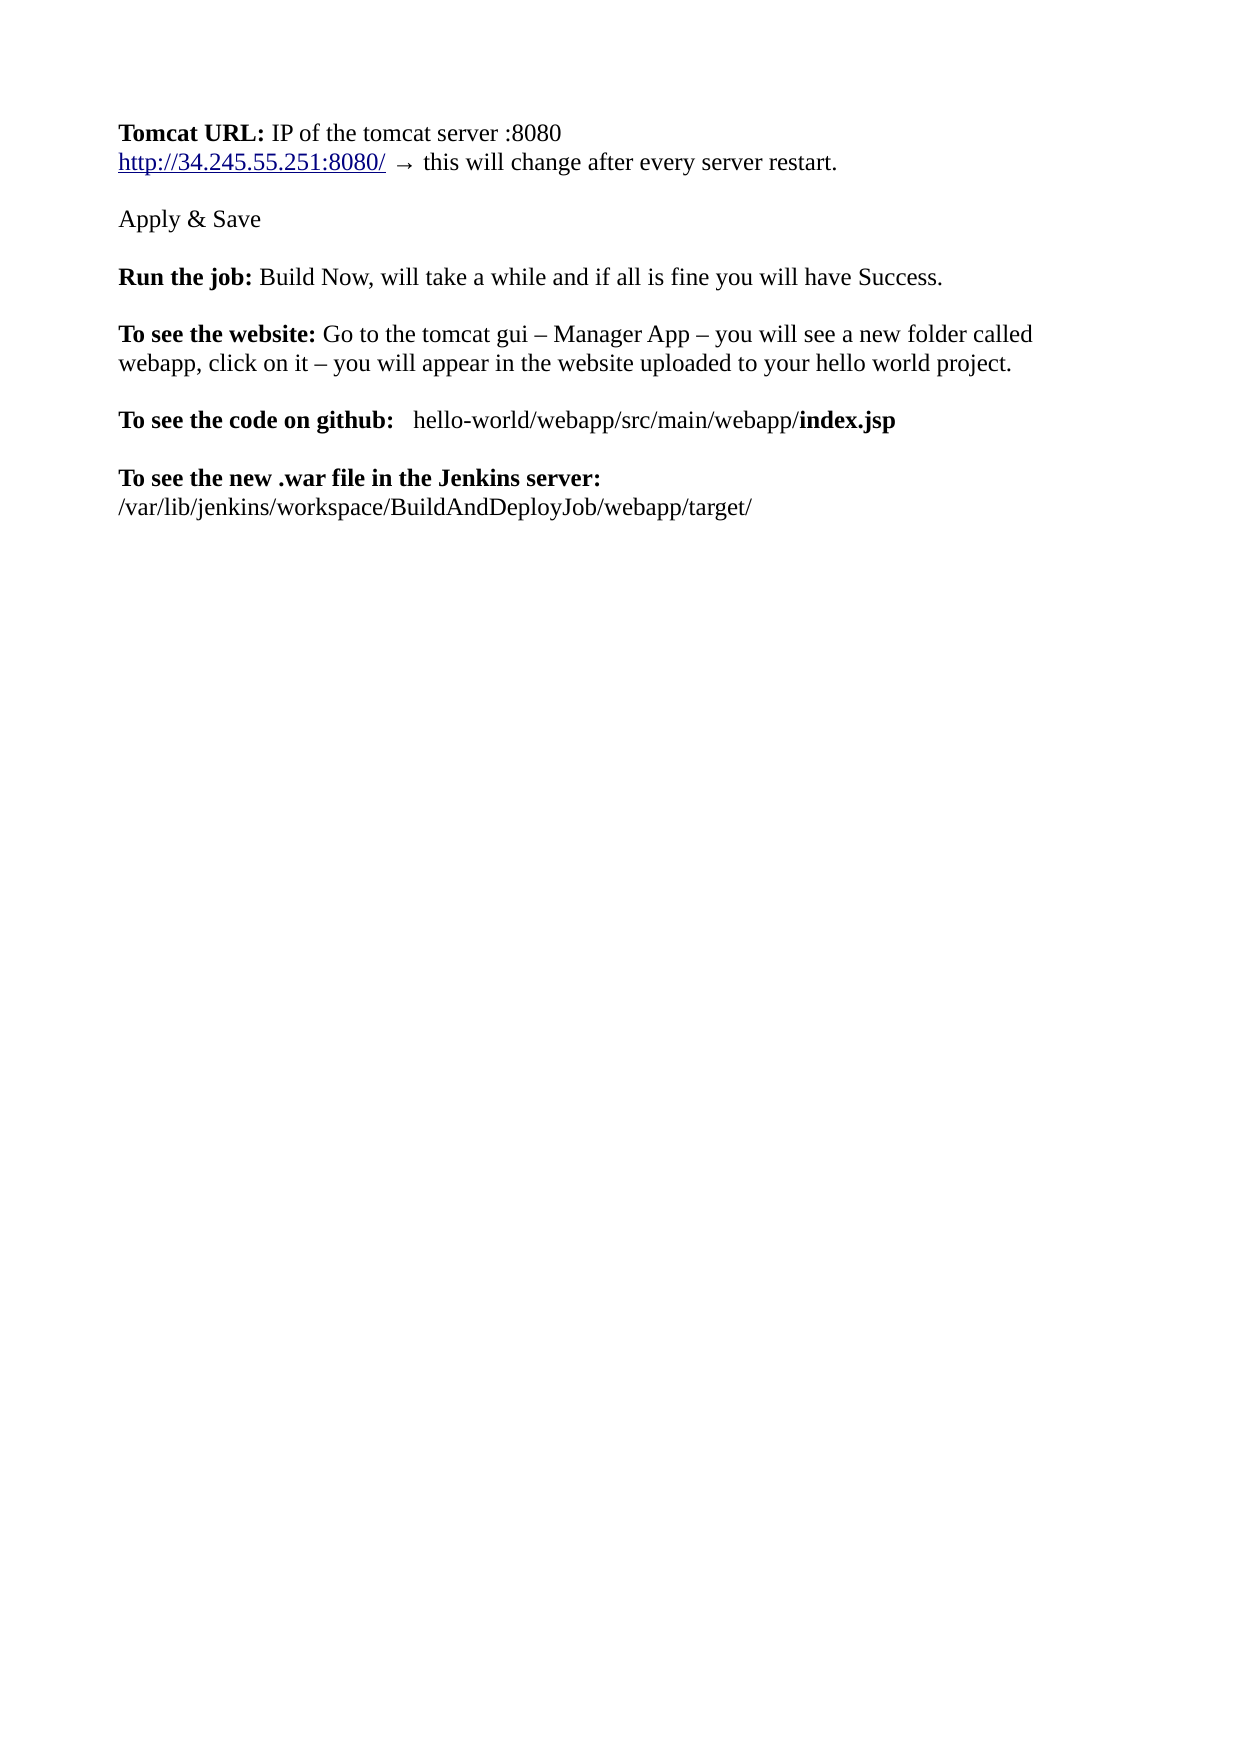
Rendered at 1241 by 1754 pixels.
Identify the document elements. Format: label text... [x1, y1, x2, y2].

text Run the job: Build Now, will take a while and if all is fine you will have Success. [118, 262, 1122, 291]
text Apply & Save [118, 204, 1122, 233]
text http://34.245.55.251:8080/ → this will change after every server restart. [118, 147, 1122, 176]
text To see the website: Go to the tomcat gui – Manager App – you will see a new folder called webapp, click on it – you will appear in the website uploaded to your hello world project. [118, 319, 1122, 377]
text To see the new .war file in the Jenkins server: [118, 463, 1122, 492]
text To see the code on github: hello-world/webapp/src/main/webapp/index.jsp [118, 406, 1122, 434]
text Tomcat URL: IP of the tomcat server :8080 [118, 118, 1122, 147]
text /var/lib/jenkins/workspace/BuildAndDeployJob/webapp/target/ [118, 492, 1122, 521]
